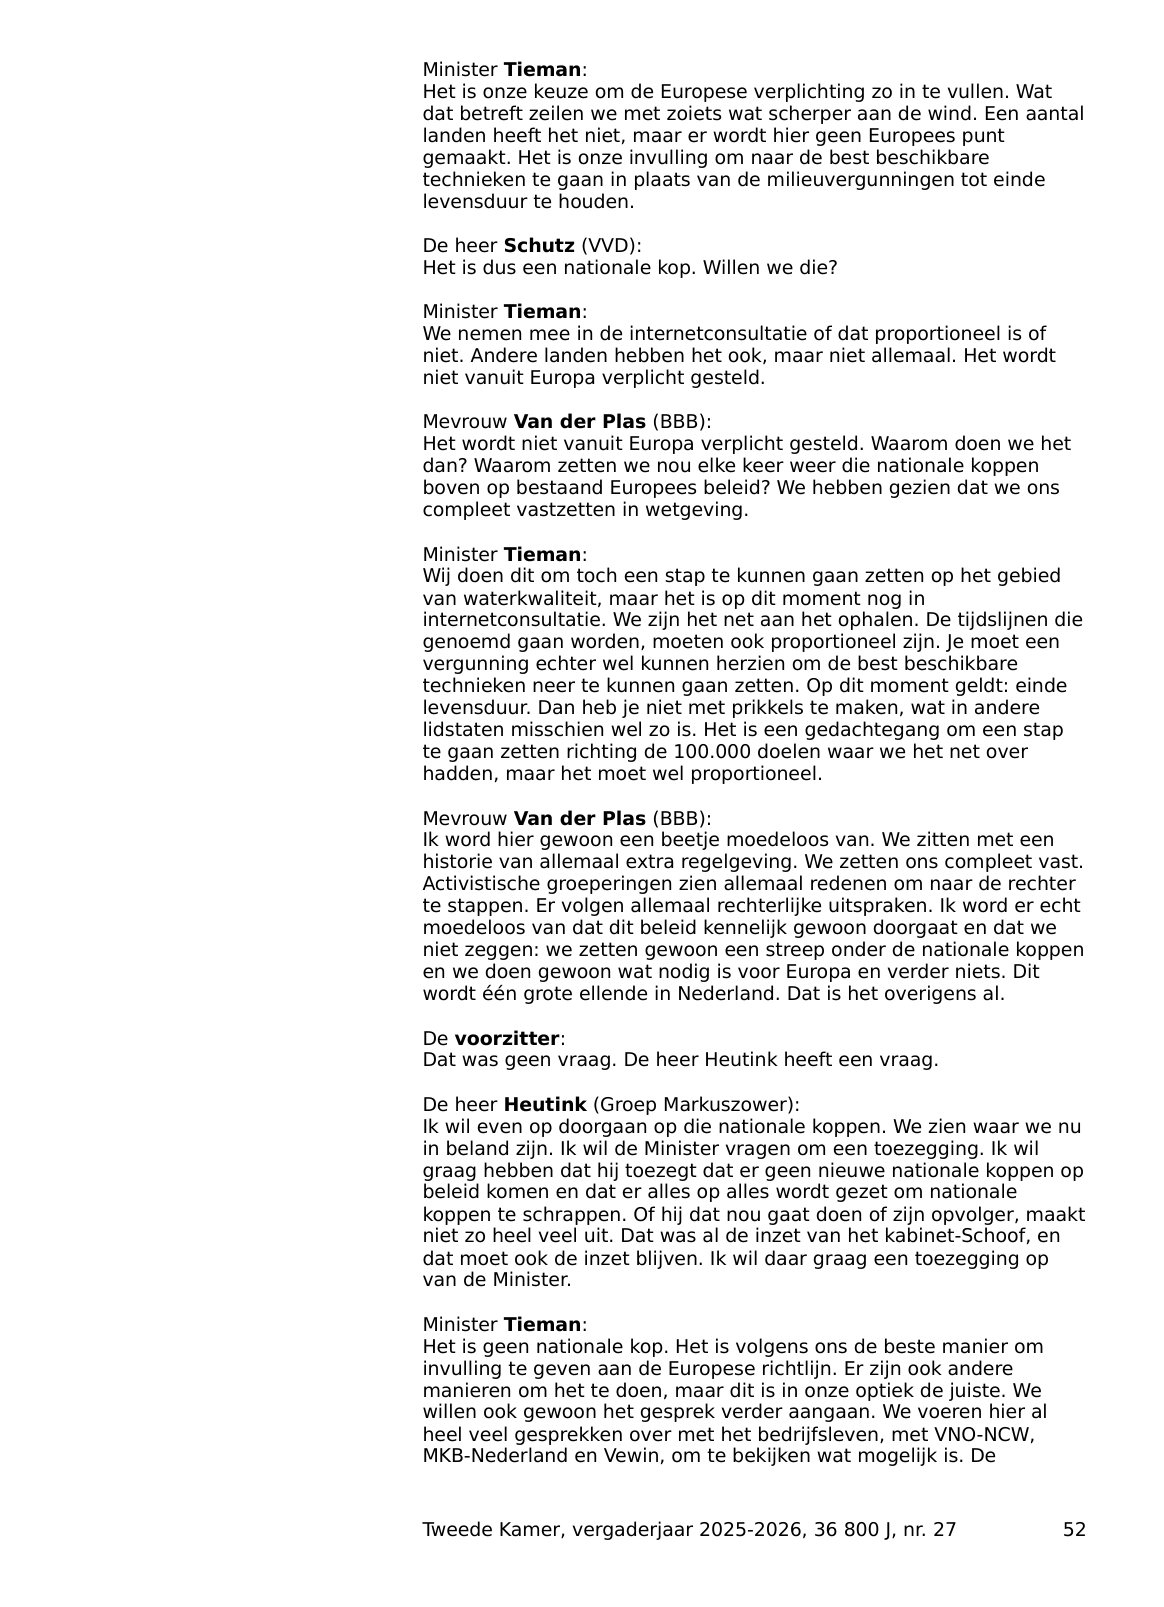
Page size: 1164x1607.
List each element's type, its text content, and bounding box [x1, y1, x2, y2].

text Ik wil even op doorgaan op die nationale koppen. We zien waar we nu in beland zijn. Ik wil de Minister vragen om een toezegging. Ik wil graag hebben dat hij toezegt dat er geen nieuwe nationale koppen op beleid komen en dat er alles op alles wordt gezet om nationale koppen te schrappen. Of hij dat nou gaat doen of zijn opvolger, maakt niet zo heel veel uit. Dat was al de inzet van het kabinet-Schoof, en dat moet ook de inzet blijven. Ik wil daar graag een toezegging op van de Minister. [422, 1116, 1087, 1291]
text Minister Tieman: [422, 301, 1087, 323]
text Dat was geen vraag. De heer Heutink heeft een vraag. [422, 1049, 1087, 1071]
text De heer Heutink (Groep Markuszower): [422, 1093, 1087, 1116]
text Minister Tieman: [422, 1313, 1087, 1336]
text Het is dus een nationale kop. Willen we die? [422, 257, 1087, 279]
text Minister Tieman: [422, 59, 1087, 81]
text Wij doen dit om toch een stap te kunnen gaan zetten op het gebied van waterkwaliteit, maar het is op dit moment nog in internetconsultatie. We zijn het net aan het ophalen. De tijdslijnen die genoemd gaan worden, moeten ook proportioneel zijn. Je moet een vergunning echter wel kunnen herzien om de best beschikbare technieken neer te kunnen gaan zetten. Op dit moment geldt: einde levensduur. Dan heb je niet met prikkels te maken, wat in andere lidstaten misschien wel zo is. Het is een gedachtegang om een stap te gaan zetten richting de 100.000 doelen waar we het net over hadden, maar het moet wel proportioneel. [422, 565, 1087, 785]
text Mevrouw Van der Plas (BBB): [422, 411, 1087, 433]
text Mevrouw Van der Plas (BBB): [422, 807, 1087, 829]
text Het wordt niet vanuit Europa verplicht gesteld. Waarom doen we het dan? Waarom zetten we nou elke keer weer die nationale koppen boven op bestaand Europees beleid? We hebben gezien dat we ons compleet vastzetten in wetgeving. [422, 433, 1087, 521]
text Het is onze keuze om de Europese verplichting zo in te vullen. Wat dat betreft zeilen we met zoiets wat scherper aan de wind. Een aantal landen heeft het niet, maar er wordt hier geen Europees punt gemaakt. Het is onze invulling om naar de best beschikbare technieken te gaan in plaats van de milieuvergunningen tot einde levensduur te houden. [422, 81, 1087, 213]
text Het is geen nationale kop. Het is volgens ons de beste manier om invulling te geven aan de Europese richtlijn. Er zijn ook andere manieren om het te doen, maar dit is in onze optiek de juiste. We willen ook gewoon het gesprek verder aangaan. We voeren hier al heel veel gesprekken over met het bedrijfsleven, met VNO-NCW, MKB-Nederland en Vewin, om te bekijken wat mogelijk is. De [422, 1336, 1087, 1467]
text We nemen mee in de internetconsultatie of dat proportioneel is of niet. Andere landen hebben het ook, maar niet allemaal. Het wordt niet vanuit Europa verplicht gesteld. [422, 323, 1087, 389]
text Ik word hier gewoon een beetje moedeloos van. We zitten met een historie van allemaal extra regelgeving. We zetten ons compleet vast. Activistische groeperingen zien allemaal redenen om naar de rechter te stappen. Er volgen allemaal rechterlijke uitspraken. Ik word er echt moedeloos van dat dit beleid kennelijk gewoon doorgaat en dat we niet zeggen: we zetten gewoon een streep onder de nationale koppen en we doen gewoon wat nodig is voor Europa en verder niets. Dit wordt één grote ellende in Nederland. Dat is het overigens al. [422, 829, 1087, 1005]
text De voorzitter: [422, 1027, 1087, 1049]
text De heer Schutz (VVD): [422, 235, 1087, 257]
text Minister Tieman: [422, 543, 1087, 565]
